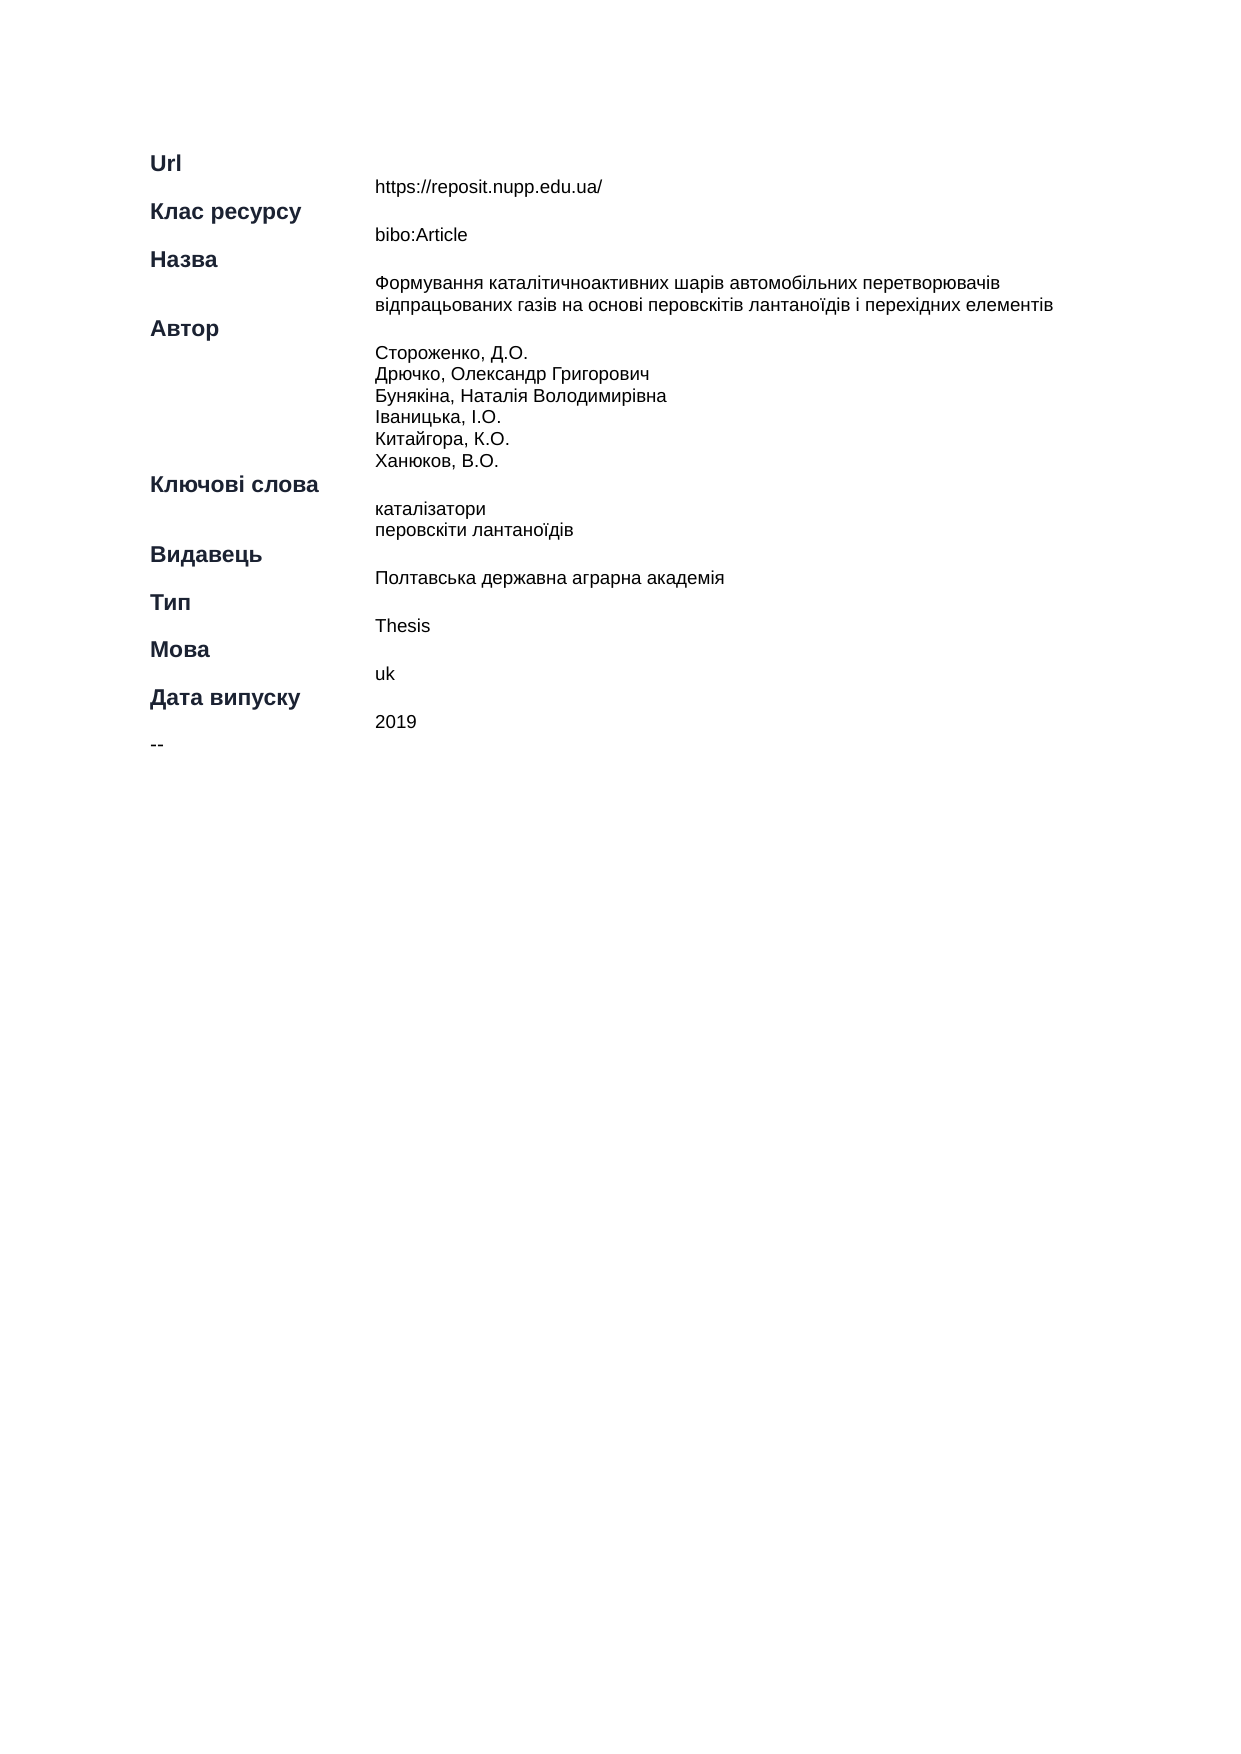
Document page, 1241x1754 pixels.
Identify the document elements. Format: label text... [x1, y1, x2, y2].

text Назва [150, 246, 1090, 272]
text Тип [150, 588, 1090, 615]
text Клас ресурсу [150, 198, 1090, 224]
text uk [375, 663, 1090, 684]
text Дата випуску [150, 684, 1090, 711]
text Url [150, 150, 1090, 176]
text https://reposit.nupp.edu.ua/ [375, 176, 1090, 198]
text Автор [150, 315, 1090, 342]
text Ключові слова [150, 471, 1090, 497]
text bibo:Article [375, 224, 1090, 246]
text каталізатори [375, 497, 1090, 519]
text 2019 [375, 711, 1090, 732]
text Формування каталітичноактивних шарів автомобільних перетворювачів відпрацьованих газів на основі перовскітів лантаноїдів і перехідних елементів [375, 272, 1090, 315]
text перовскіти лантаноїдів [375, 519, 1090, 541]
text Thesis [375, 615, 1090, 636]
text Видавець [150, 541, 1090, 567]
text Іваницька, І.О. [375, 406, 1090, 428]
text Бунякіна, Наталія Володимирівна [375, 385, 1090, 406]
text Дрючко, Олександр Григорович [375, 363, 1090, 385]
text Китайгора, К.О. [375, 428, 1090, 449]
text Ханюков, В.О. [375, 449, 1090, 471]
text Полтавська державна аграрна академія [375, 567, 1090, 588]
text Стороженко, Д.О. [375, 342, 1090, 363]
text -- [150, 732, 1090, 756]
text Мова [150, 636, 1090, 663]
